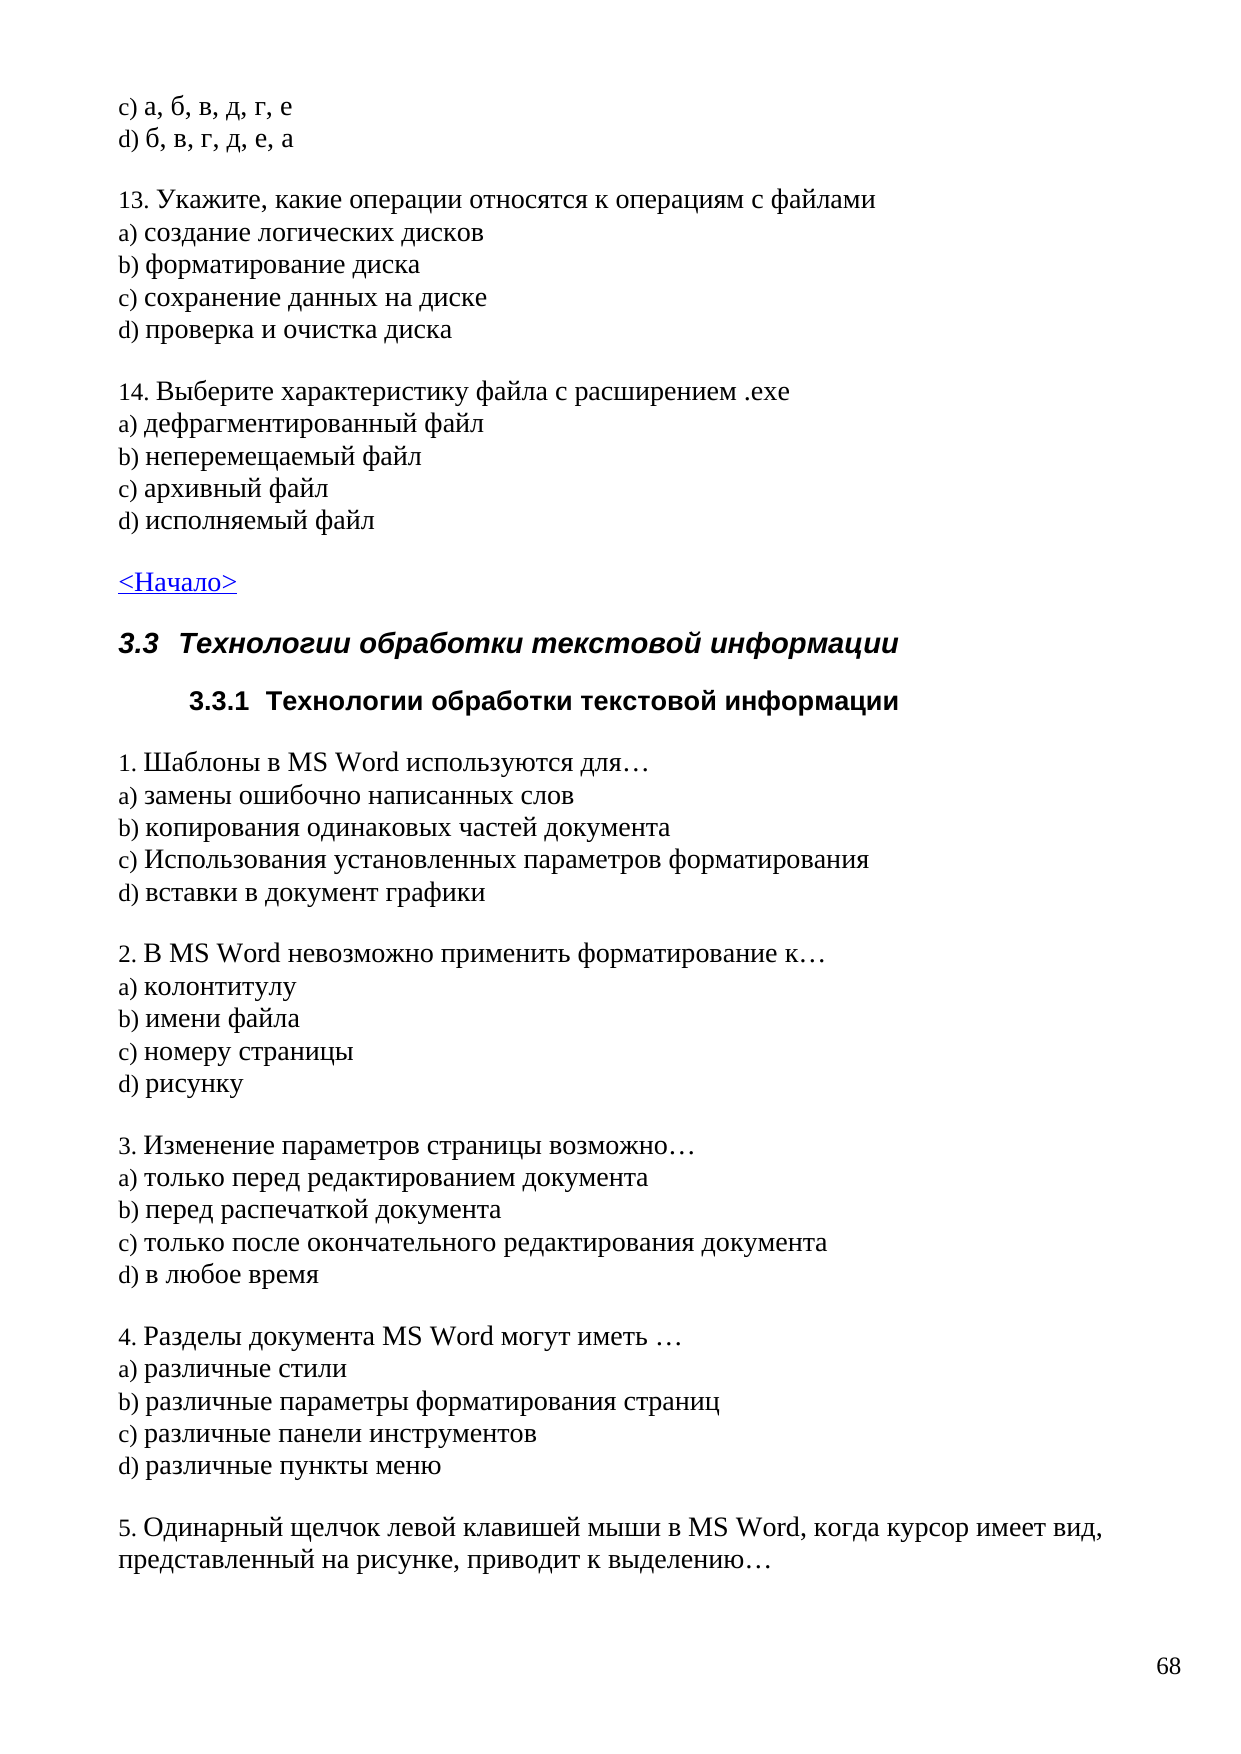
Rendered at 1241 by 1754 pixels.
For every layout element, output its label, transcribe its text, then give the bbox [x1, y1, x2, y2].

text 1. Шаблоны в MS Word используются для… a) замены ошибочно написанных слов b) копирования одинаковых частей документа c) Использования установленных параметров форматирования d) вставки в документ графики [118, 745, 1181, 907]
subtitle Технологии обработки текстовой информации [118, 626, 1181, 660]
text 14. Выберите характеристику файла с расширением .exe a) дефрагментированный файл b) неперемещаемый файл c) архивный файл d) исполняемый файл [118, 374, 1181, 536]
text 4. Разделы документа MS Word могут иметь … a) различные стили b) различные параметры форматирования страниц c) различные панели инструментов d) различные пункты меню [118, 1319, 1181, 1481]
text 5. Одинарный щелчок левой клавишей мыши в MS Word, когда курсор имеет вид, представленный на рисунке, приводит к выделению… [118, 1510, 1181, 1575]
subtitle Технологии обработки текстовой информации [189, 685, 1181, 716]
text 3. Изменение параметров страницы возможно… a) только перед редактированием документа b) перед распечаткой документа c) только после окончательного редактирования документа d) в любое время [118, 1128, 1181, 1290]
text 13. Укажите, какие операции относятся к операциям с файлами a) создание логических дисков b) форматирование диска c) сохранение данных на диске d) проверка и очистка диска [118, 183, 1181, 344]
text <Начало> [118, 565, 1181, 597]
text c) а, б, в, д, г, е d) б, в, г, д, е, а [118, 89, 1181, 153]
text 2. В MS Word невозможно применить форматирование к… a) колонтитулу b) имени файла c) номеру страницы d) рисунку [118, 937, 1181, 1098]
